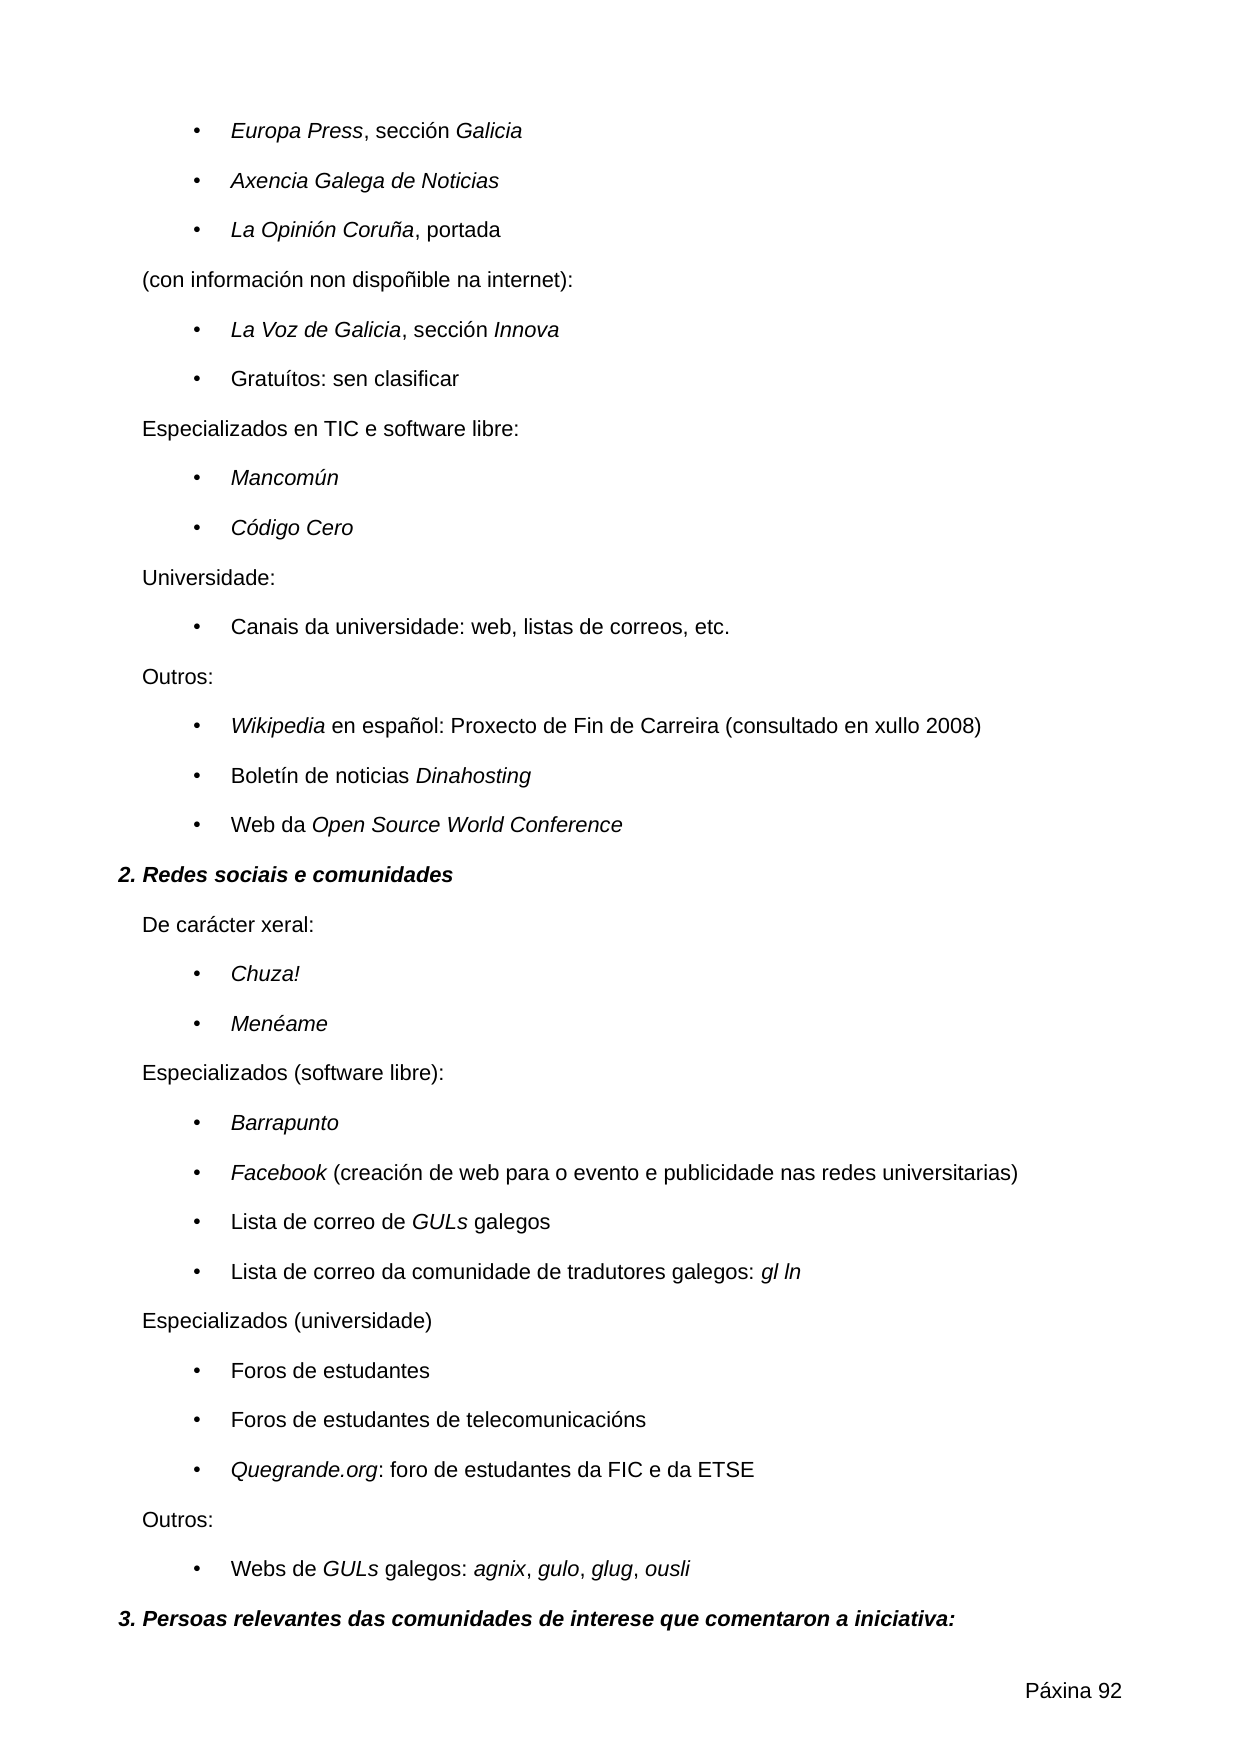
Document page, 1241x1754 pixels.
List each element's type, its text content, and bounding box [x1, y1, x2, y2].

list Lista de correo da comunidade de tradutores galegos: gl ln [193, 1258, 1122, 1284]
list Barrapunto [193, 1110, 1122, 1135]
text Outros: [118, 663, 1122, 689]
list Gratuítos: sen clasificar [193, 366, 1122, 391]
list Mancomún [193, 465, 1122, 490]
list La Voz de Galicia, sección Innova [193, 316, 1122, 342]
list Código Cero [193, 515, 1122, 540]
list Web da Open Source World Conference [193, 812, 1122, 837]
list La Opinión Coruña, portada [193, 217, 1122, 242]
list Axencia Galega de Noticias [193, 168, 1122, 193]
list Foros de estudantes [193, 1358, 1122, 1383]
text (con información non dispoñible na internet): [118, 267, 1122, 292]
list Webs de GULs galegos: agnix, gulo, glug, ousli [193, 1556, 1122, 1581]
text Especializados (universidade) [118, 1308, 1122, 1333]
text De carácter xeral: [118, 911, 1122, 937]
list Chuza! [193, 961, 1122, 986]
list Facebook (creación de web para o evento e publicidade nas redes universitarias) [193, 1159, 1122, 1184]
text Especializados (software libre): [118, 1060, 1122, 1085]
text Especializados en TIC e software libre: [118, 416, 1122, 441]
text Outros: [118, 1506, 1122, 1532]
list Canais da universidade: web, listas de correos, etc. [193, 614, 1122, 639]
list Boletín de noticias Dinahosting [193, 763, 1122, 788]
list Wikipedia en español: Proxecto de Fin de Carreira (consultado en xullo 2008) [193, 713, 1122, 738]
list Menéame [193, 1011, 1122, 1036]
list 3. Persoas relevantes das comunidades de interese que comentaron a iniciativa: [118, 1606, 1122, 1631]
list 2. Redes sociais e comunidades [118, 862, 1122, 887]
list Europa Press, sección Galicia [193, 118, 1122, 143]
list Foros de estudantes de telecomunicacións [193, 1407, 1122, 1432]
text Universidade: [118, 564, 1122, 589]
list Quegrande.org: foro de estudantes da FIC e da ETSE [193, 1457, 1122, 1482]
list Lista de correo de GULs galegos [193, 1209, 1122, 1234]
